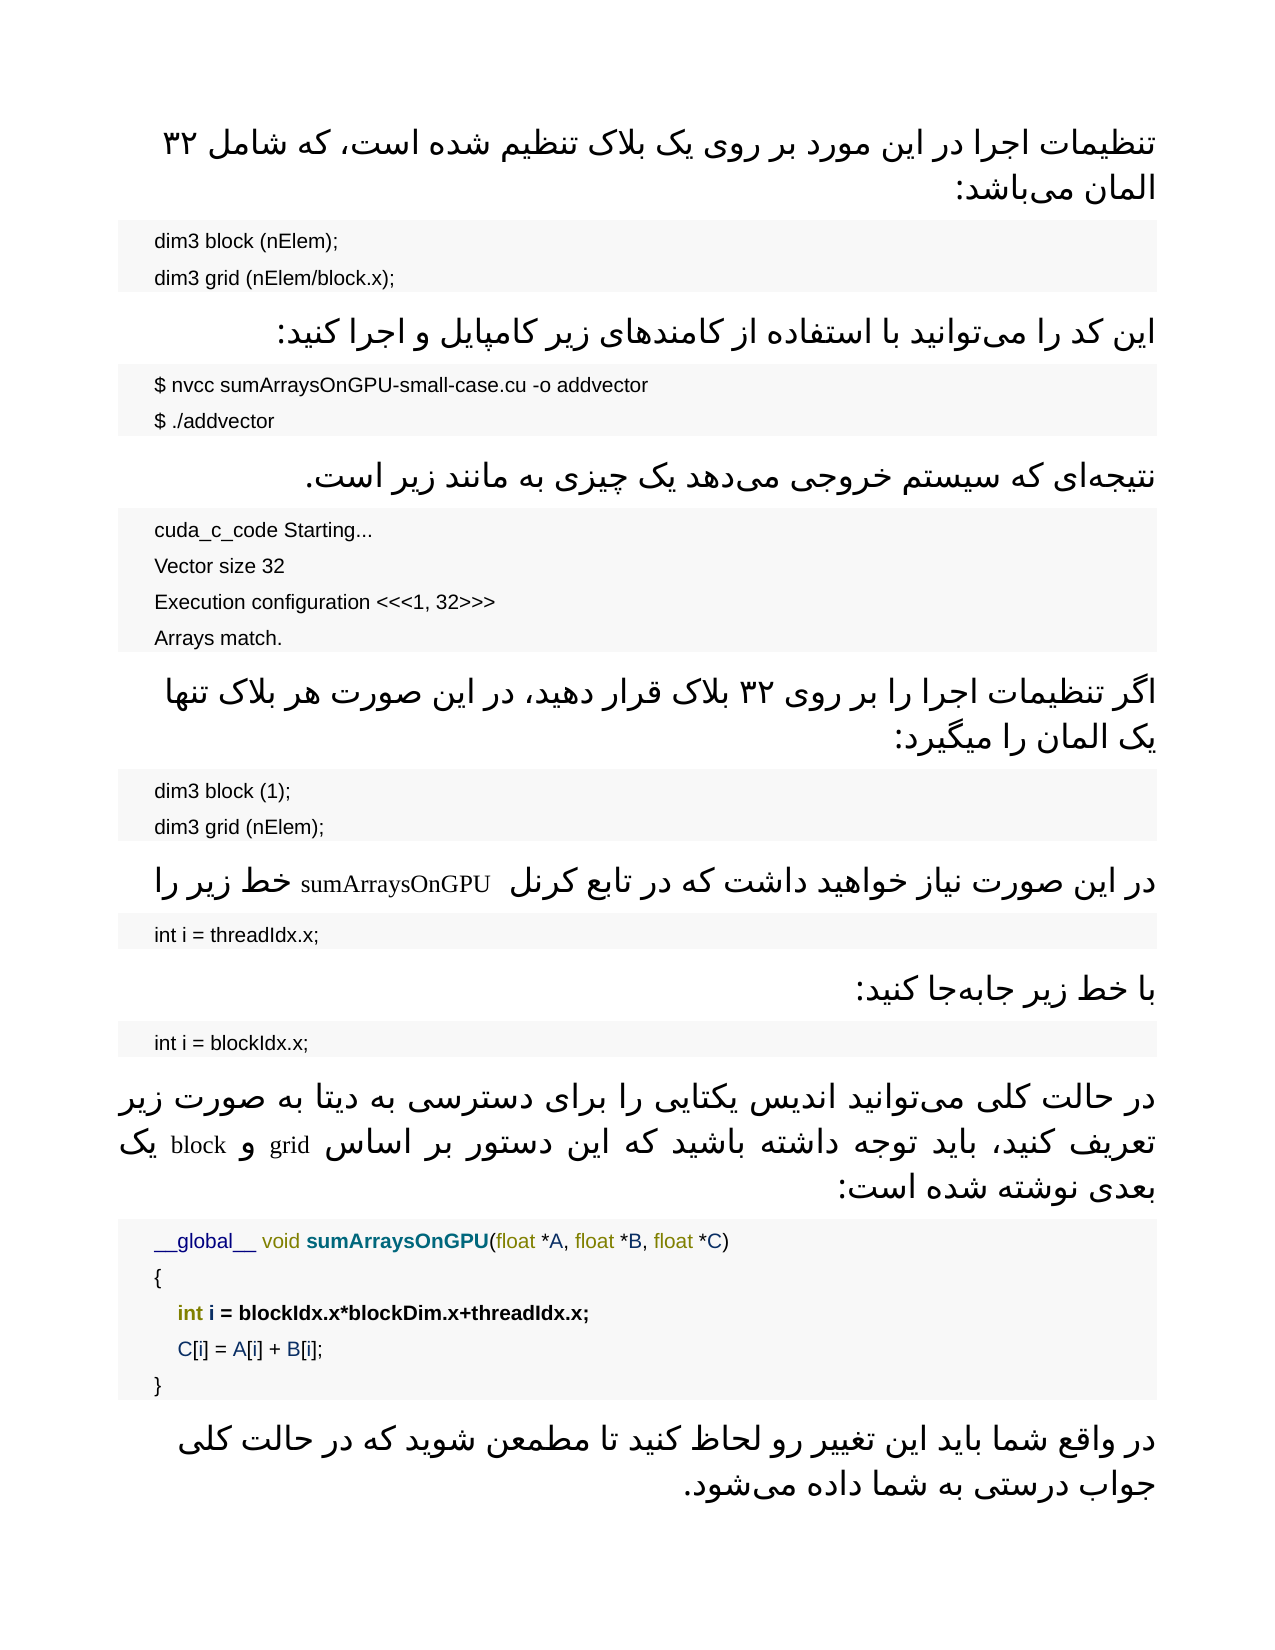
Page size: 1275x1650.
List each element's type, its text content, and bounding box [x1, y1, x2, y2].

text Execution configuration <<<1, 32>>> [118, 580, 1157, 616]
text در حالت کلی می‌توانید اندیس یکتایی را برای دسترسی به دیتا به صورت زیر تعریف کنید، باید توجه داشته باشید که این دستور بر اساس grid و block یک بعدی نوشته شده است: [118, 1072, 1157, 1207]
text int i = blockIdx.x*blockDim.x+threadIdx.x; [118, 1292, 1157, 1328]
text int i = blockIdx.x; [118, 1021, 1157, 1057]
text dim3 grid (nElem/block.x); [118, 256, 1157, 292]
text $ nvcc sumArraysOnGPU-small-case.cu -o addvector [118, 364, 1157, 400]
text تنظیمات اجرا در این مورد بر روی یک بلاک تنظیم شده است، که شامل ۳۲ المان می‌باشد: [118, 118, 1157, 208]
text dim3 grid (nElem); [118, 805, 1157, 841]
text cuda_c_code Starting... [118, 508, 1157, 544]
text Vector size 32 [118, 544, 1157, 580]
text dim3 block (1); [118, 769, 1157, 805]
text dim3 block (nElem); [118, 220, 1157, 256]
text { [118, 1256, 1157, 1292]
text } [118, 1364, 1157, 1400]
text __global__ void sumArraysOnGPU(float *A, float *B, float *C) [118, 1219, 1157, 1256]
text $ ./addvector [118, 400, 1157, 436]
text این کد را می‌توانید با استفاده از کامند‌های زیر کامپایل و اجرا کنید: [118, 307, 1157, 352]
text C[i] = A[i] + B[i]; [118, 1328, 1157, 1364]
text Arrays match. [118, 616, 1157, 652]
text در این صورت نیاز خواهید داشت که در تابع کرنل sumArraysOnGPU خط زیر را [118, 856, 1157, 901]
text در واقع شما باید این تغییر رو لحاظ کنید تا مطمعن شوید که در حالت کلی جواب درستی به شما داده می‌شود. [118, 1415, 1157, 1505]
text int i = threadIdx.x; [118, 913, 1157, 949]
text اگر تنظیمات اجرا را بر روی ۳۲ بلاک قرار دهید، در این صورت هر بلاک تنها یک المان را میگیرد: [118, 667, 1157, 757]
text نتیجه‌ای که سیستم خروجی می‌دهد یک چیزی به مانند زیر است. [118, 451, 1157, 496]
text با خط زیر جابه‌جا کنید: [118, 964, 1157, 1009]
